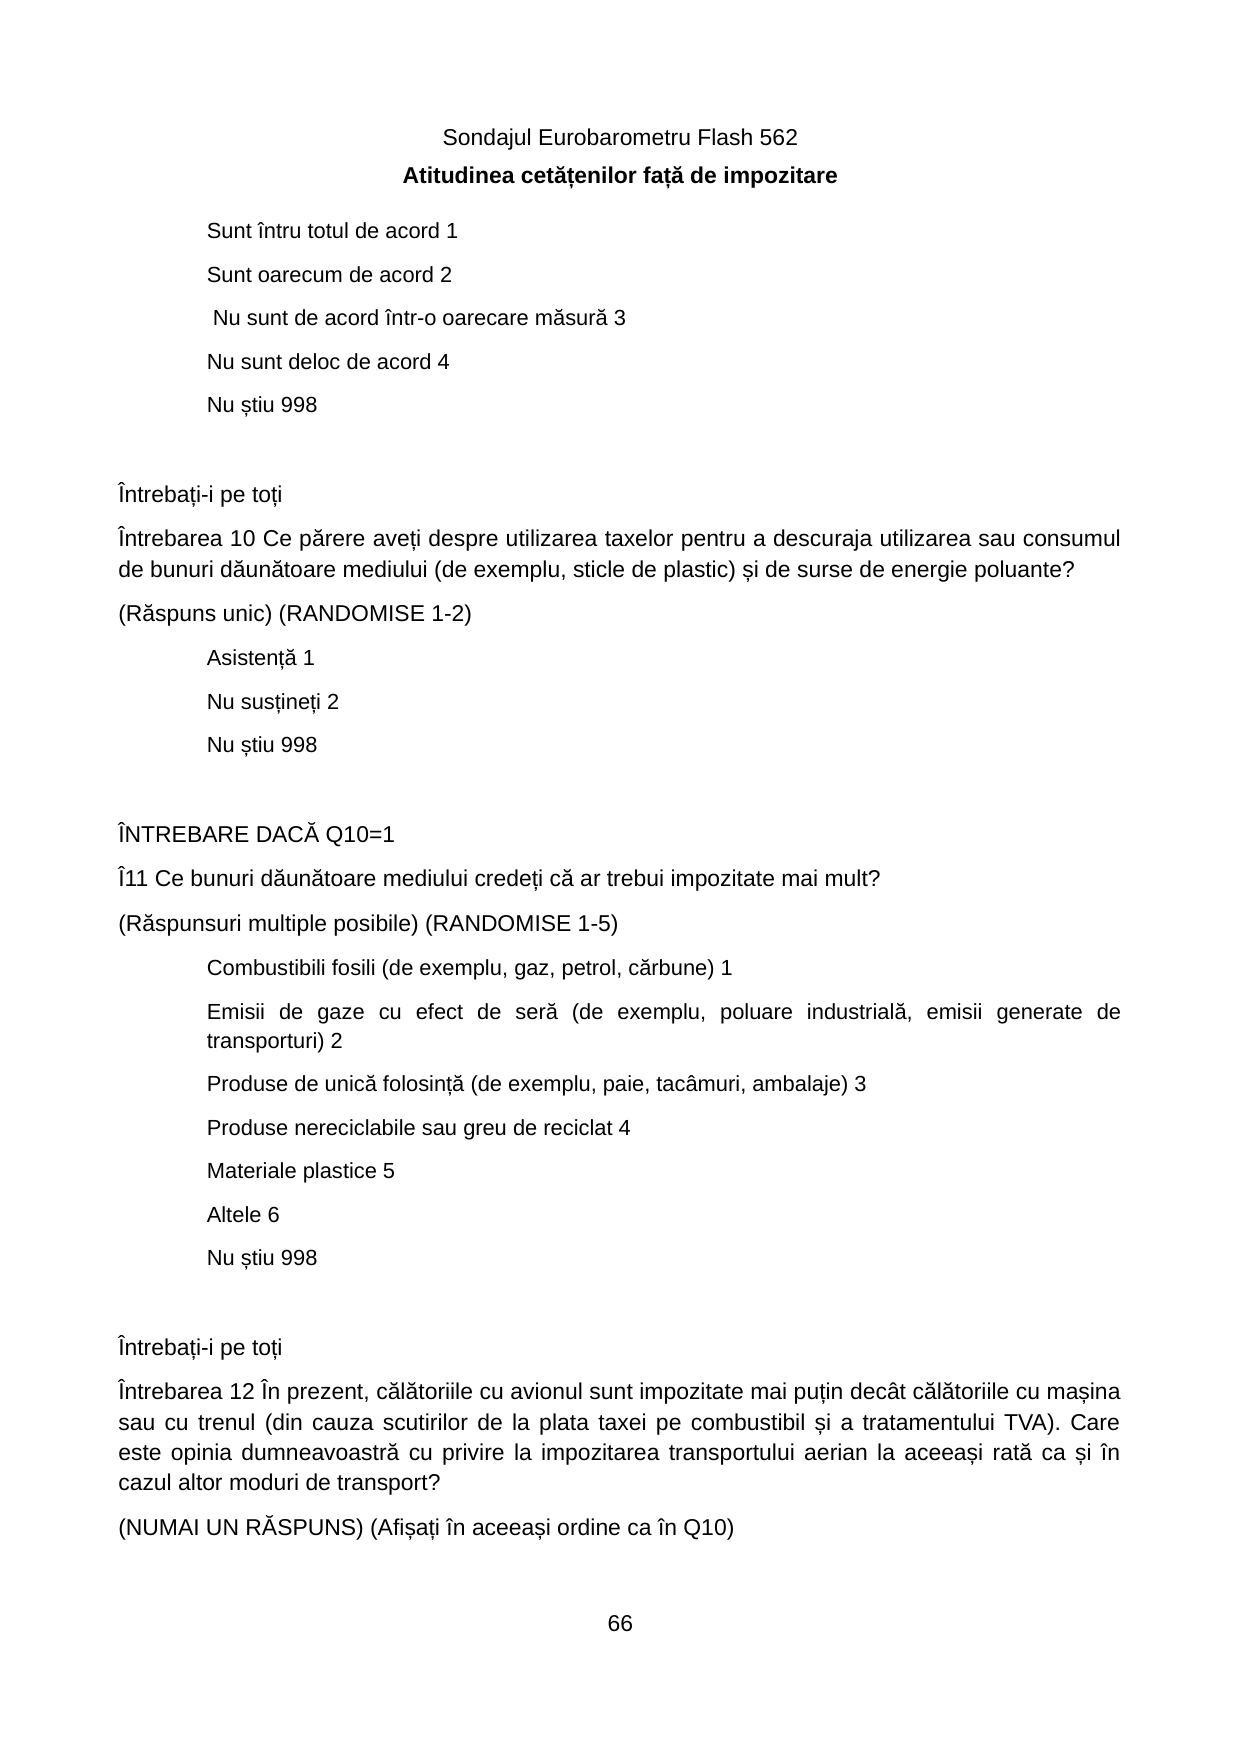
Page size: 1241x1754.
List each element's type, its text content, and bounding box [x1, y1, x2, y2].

text Nu știu 998 [207, 392, 1122, 417]
text Întrebați-i pe toți [118, 1333, 1122, 1360]
text Sunt întru totul de acord 1 [207, 218, 1122, 243]
text Întrebarea 12 În prezent, călătoriile cu avionul sunt impozitate mai puțin decât călătoriile cu mașina sau cu trenul (din cauza scutirilor de la plata taxei pe combustibil și a tratamentului TVA). Care este opinia dumneavoastră cu privire la impozitarea transportului aerian la aceeași rată ca și în cazul altor moduri de transport? [118, 1378, 1122, 1495]
text Sunt oarecum de acord 2 [207, 262, 1122, 287]
text Nu știu 998 [207, 1245, 1122, 1270]
text Materiale plastice 5 [207, 1158, 1122, 1183]
text Combustibili fosili (de exemplu, gaz, petrol, cărbune) 1 [207, 955, 1122, 980]
text Întrebarea 10 Ce părere aveți despre utilizarea taxelor pentru a descuraja utilizarea sau consumul de bunuri dăunătoare mediului (de exemplu, sticle de plastic) și de surse de energie poluante? [118, 525, 1122, 582]
text Nu sunt de acord într-o oarecare măsură 3 [207, 305, 1122, 330]
text (NUMAI UN RĂSPUNS) (Afișați în aceeași ordine ca în Q10) [118, 1514, 1122, 1540]
text Asistență 1 [207, 645, 1122, 670]
text Nu susțineți 2 [207, 689, 1122, 714]
text ÎNTREBARE DACĂ Q10=1 [118, 821, 1122, 847]
text Produse nereciclabile sau greu de reciclat 4 [207, 1114, 1122, 1140]
text Nu sunt deloc de acord 4 [207, 349, 1122, 374]
text Întrebați-i pe toți [118, 481, 1122, 507]
text Altele 6 [207, 1202, 1122, 1227]
text Nu știu 998 [207, 732, 1122, 757]
text Emisii de gaze cu efect de seră (de exemplu, poluare industrială, emisii generate de transporturi) 2 [207, 998, 1122, 1053]
text (Răspunsuri multiple posibile) (RANDOMISE 1-5) [118, 910, 1122, 937]
text Produse de unică folosință (de exemplu, paie, tacâmuri, ambalaje) 3 [207, 1071, 1122, 1096]
text (Răspuns unic) (RANDOMISE 1-2) [118, 600, 1122, 627]
text Î11 Ce bunuri dăunătoare mediului credeți că ar trebui impozitate mai mult? [118, 865, 1122, 892]
